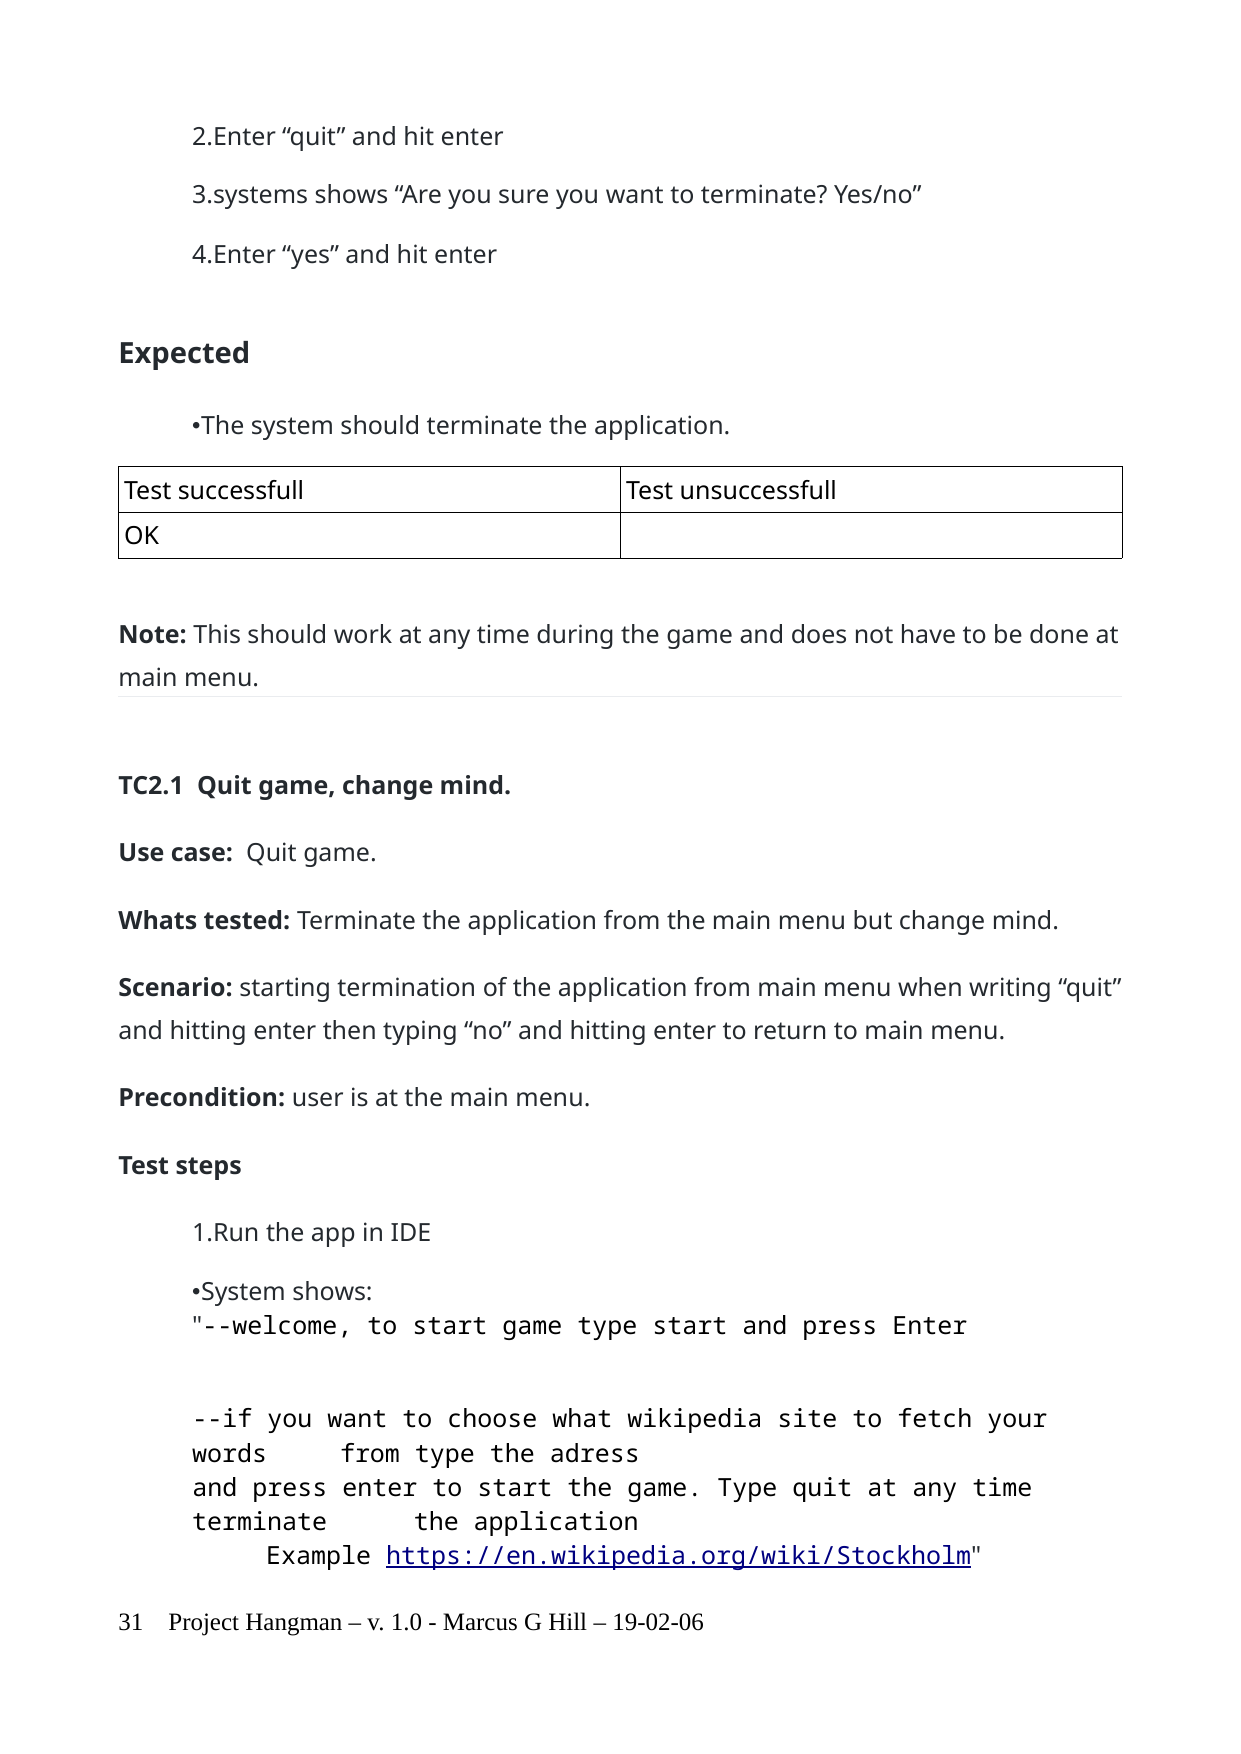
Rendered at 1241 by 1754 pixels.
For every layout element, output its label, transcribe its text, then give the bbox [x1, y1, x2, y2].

list 3.systems shows “Are you sure you want to terminate? Yes/no” [118, 177, 1122, 211]
list --if you want to choose what wikipedia site to fetch your words from type the adress [118, 1401, 1122, 1469]
text Note: This should work at any time during the game and does not have to be done at main menu. [118, 617, 1122, 696]
list 2.Enter “quit” and hit enter [118, 118, 1122, 152]
list Example https://en.wikipedia.org/wiki/Stockholm" [118, 1537, 1122, 1571]
text Whats tested: Terminate the application from the main menu but change mind. [118, 902, 1122, 936]
text Test steps [118, 1147, 1122, 1181]
list System shows: "--welcome, to start game type start and press Enter [118, 1274, 1122, 1342]
table_header Test successfull [119, 467, 620, 512]
table_header Test unsuccessfull [621, 467, 1122, 512]
list and press enter to start the game. Type quit at any time terminate the application [118, 1469, 1122, 1537]
subtitle TC2.1 Quit game, change mind. [118, 767, 1122, 801]
text Use case: Quit game. [118, 835, 1122, 869]
table_cell [621, 513, 1122, 558]
subtitle Expected [118, 333, 1122, 372]
table_cell OK [119, 513, 620, 558]
list The system should terminate the application. [118, 407, 1122, 441]
list 1.Run the app in IDE [118, 1215, 1122, 1249]
list 4.Enter “yes” and hit enter [118, 236, 1122, 270]
text Scenario: starting termination of the application from main menu when writing “quit” and hitting enter then typing “no” and hitting enter to return to main menu. [118, 970, 1122, 1046]
text Precondition: user is at the main menu. [118, 1080, 1122, 1114]
